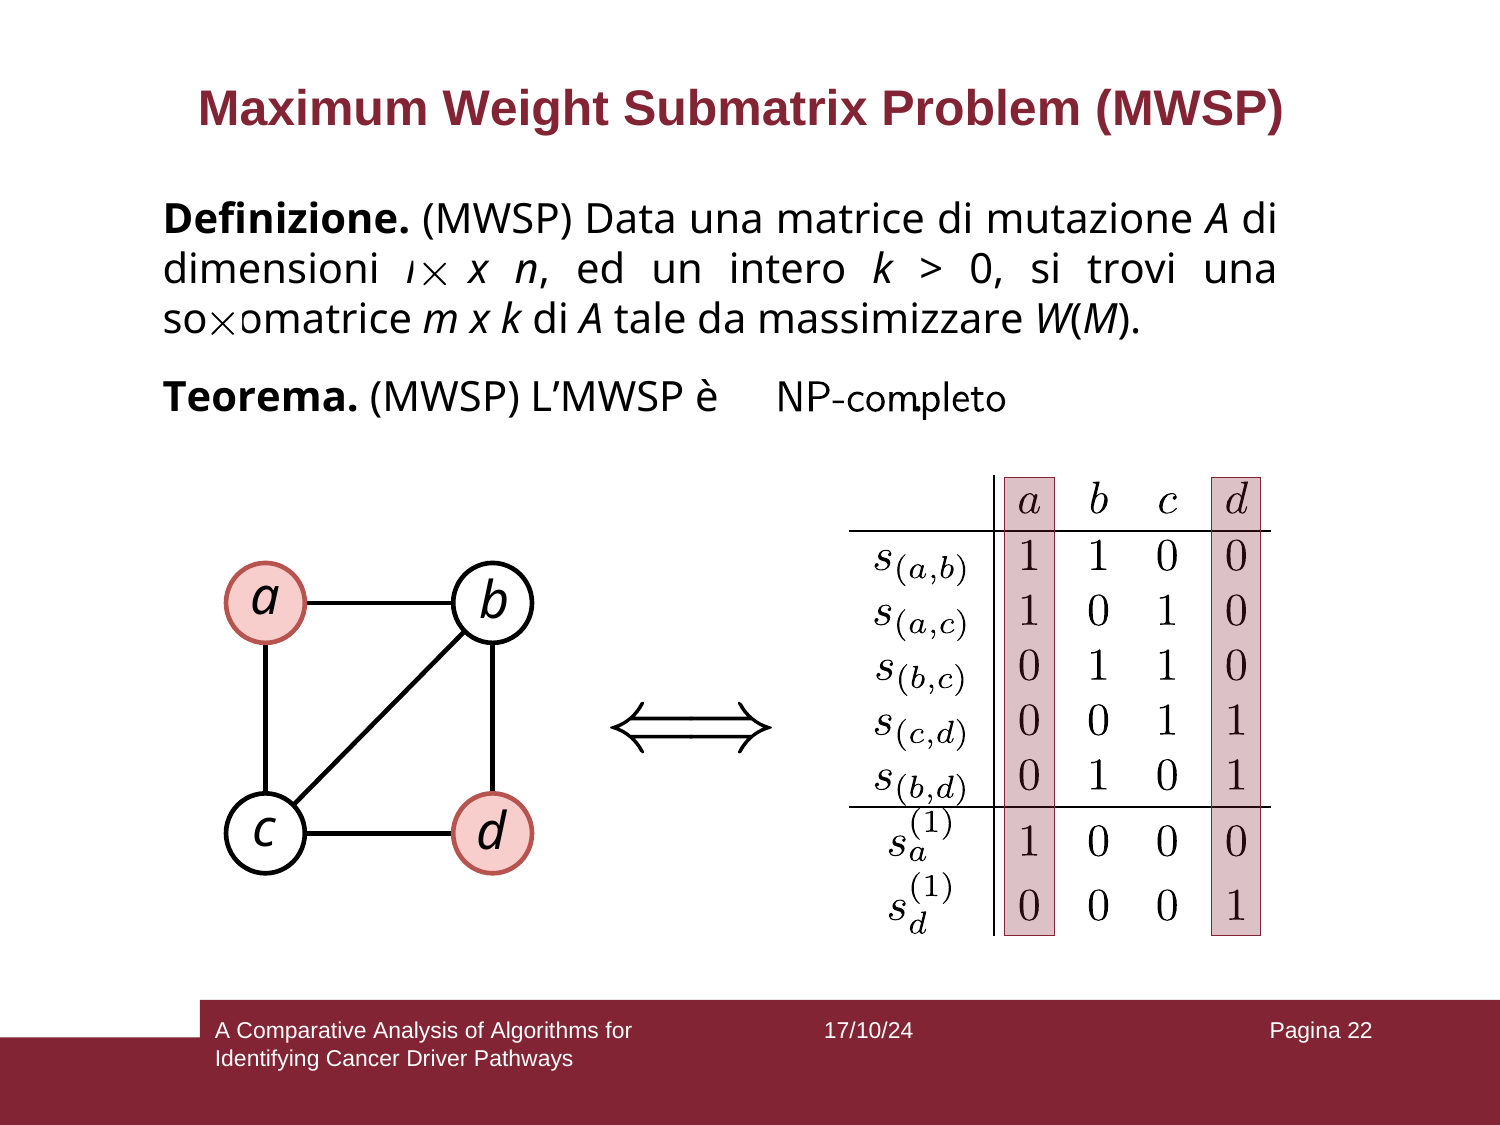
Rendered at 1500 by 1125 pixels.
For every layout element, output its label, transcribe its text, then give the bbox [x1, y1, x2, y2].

picture [779, 381, 1006, 420]
picture [834, 459, 1283, 952]
text_box [1004, 477, 1055, 936]
title Maximum Weight Submatrix Problem (MWSP) [183, 67, 1400, 150]
picture [223, 560, 535, 876]
text_box Pagina <number> [1074, 1008, 1388, 1084]
text_box Definizione. (MWSP) Data una matrice di mutazione A di dimensioni m x n, ed un intero k > 0, si trovi una sottomatrice m x k di A tale da massimizzare W(M). [147, 184, 1359, 350]
picture [610, 701, 772, 754]
text_box c [237, 787, 291, 865]
text_box b [464, 559, 519, 637]
text_box Teorema. (MWSP) L’MWSP è . [147, 362, 1359, 427]
picture [416, 262, 446, 286]
text_box d [461, 790, 518, 868]
text_box [1211, 477, 1261, 936]
text_box 17/10/24 [712, 1008, 1026, 1084]
text_box a [235, 555, 293, 633]
text_box [413, 243, 452, 297]
text_box A Comparative Analysis of Algorithms for Identifying Cancer Driver Pathways [199, 1008, 676, 1084]
picture [204, 312, 234, 336]
text_box [206, 291, 243, 342]
